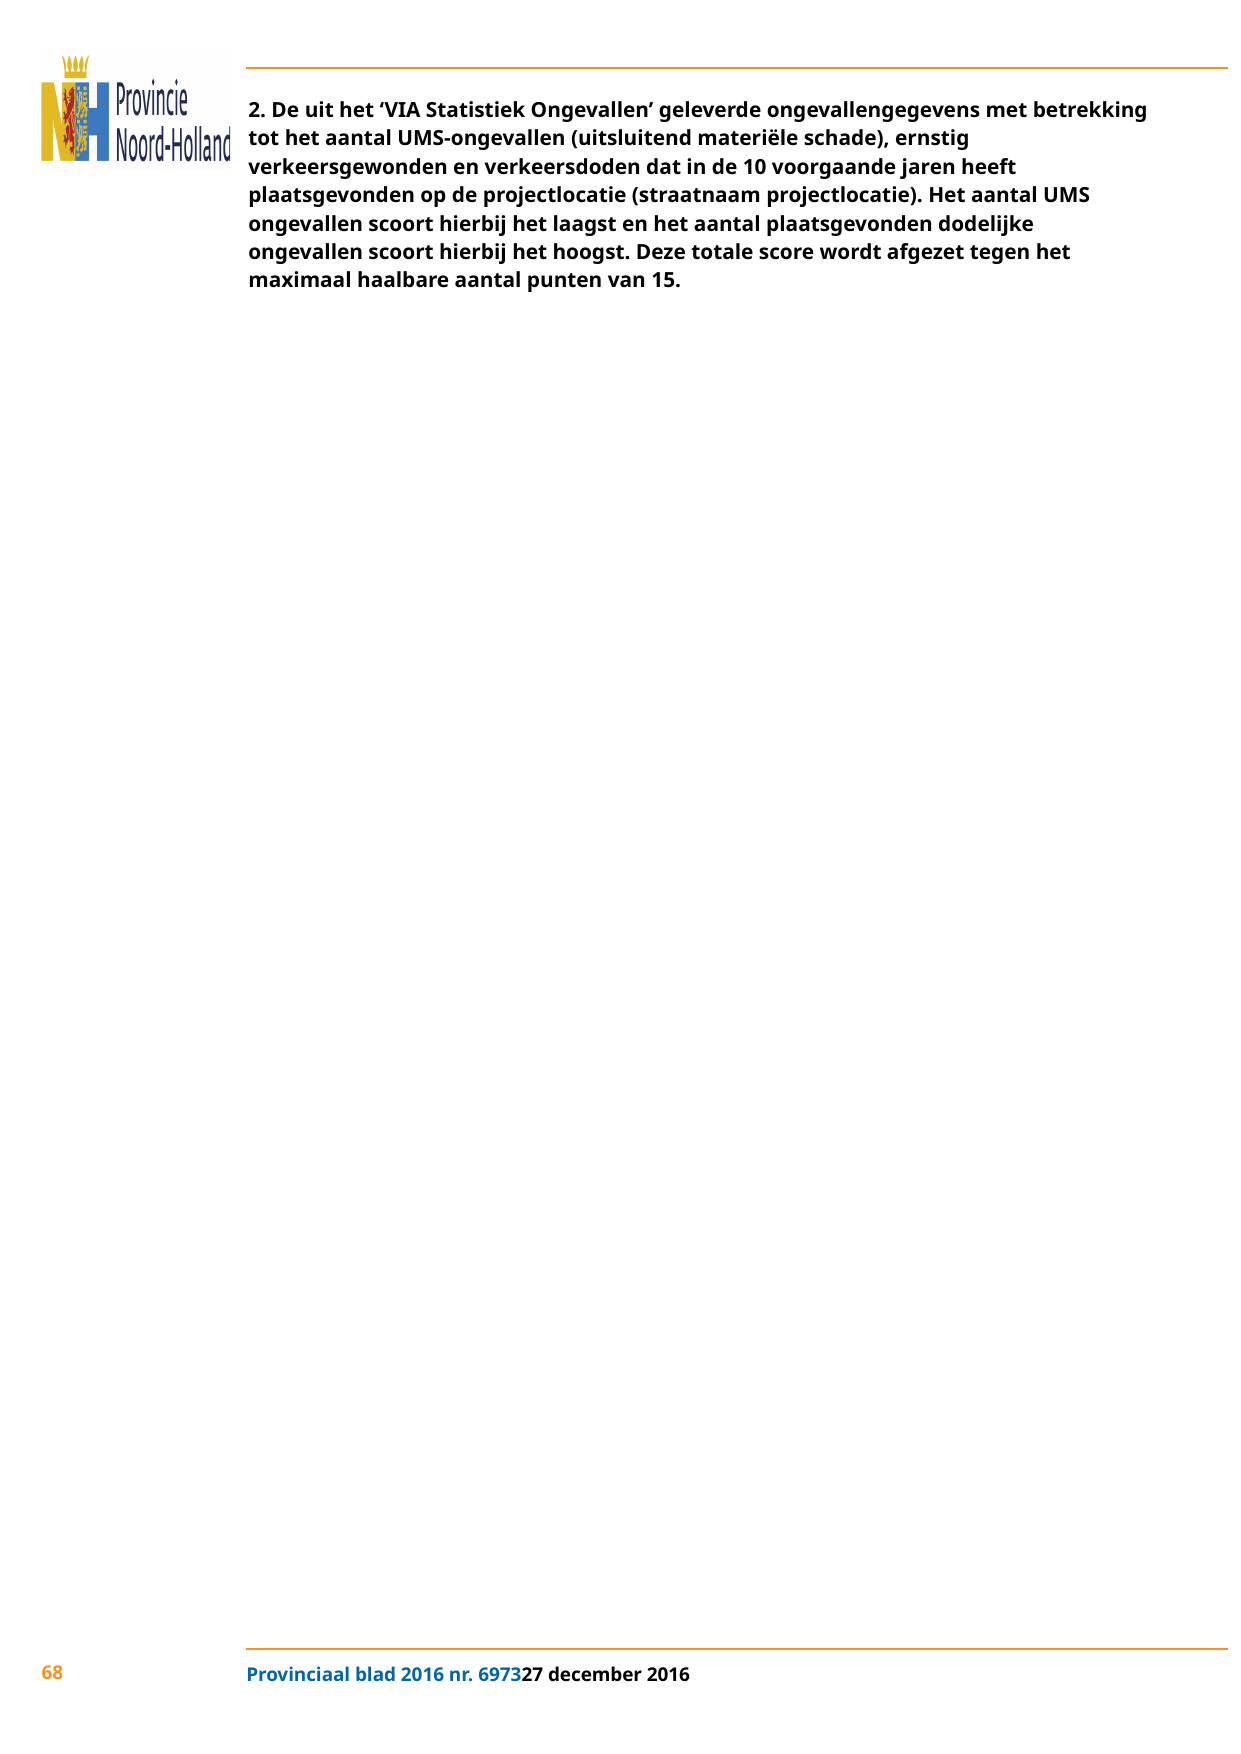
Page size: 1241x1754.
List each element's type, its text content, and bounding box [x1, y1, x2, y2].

text 2. De uit het ‘VIA Statistiek Ongevallen’ geleverde ongevallengegevens met betrekking tot het aantal UMS-ongevallen (uitsluitend materiële schade), ernstig verkeersgewonden en verkeersdoden dat in de 10 voorgaande jaren heeft plaatsgevonden op de projectlocatie (straatnaam projectlocatie). Het aantal UMS ongevallen scoort hierbij het laagst en het aantal plaatsgevonden dodelijke ongevallen scoort hierbij het hoogst. Deze totale score wordt afgezet tegen het maximaal haalbare aantal punten van 15. [248, 95, 1152, 294]
picture [41, 47, 231, 172]
